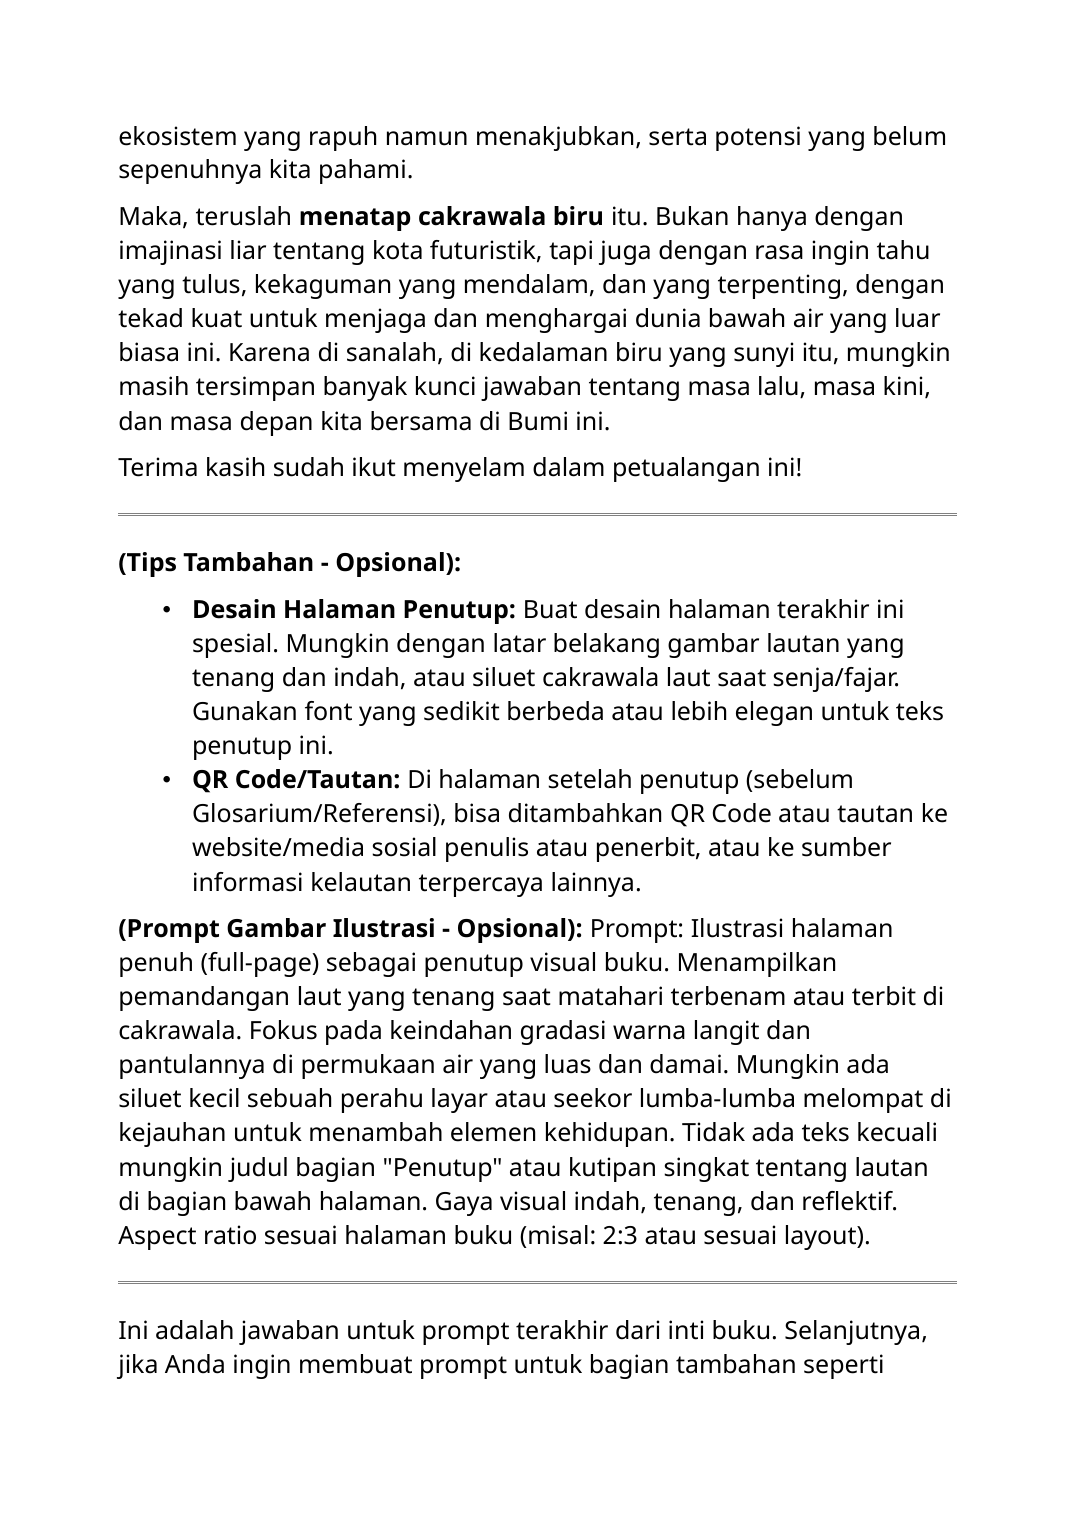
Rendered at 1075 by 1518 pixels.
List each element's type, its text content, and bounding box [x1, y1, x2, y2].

text (Prompt Gambar Ilustrasi - Opsional): Prompt: Ilustrasi halaman penuh (full-page) sebagai penutup visual buku. Menampilkan pemandangan laut yang tenang saat matahari terbenam atau terbit di cakrawala. Fokus pada keindahan gradasi warna langit dan pantulannya di permukaan air yang luas dan damai. Mungkin ada siluet kecil sebuah perahu layar atau seekor lumba-lumba melompat di kejauhan untuk menambah elemen kehidupan. Tidak ada teks kecuali mungkin judul bagian "Penutup" atau kutipan singkat tentang lautan di bagian bawah halaman. Gaya visual indah, tenang, dan reflektif. Aspect ratio sesuai halaman buku (misal: 2:3 atau sesuai layout). [118, 911, 957, 1251]
text Terima kasih sudah ikut menyelam dalam petualangan ini! [118, 450, 957, 484]
text ekosistem yang rapuh namun menakjubkan, serta potensi yang belum sepenuhnya kita pahami. [118, 118, 957, 186]
text Maka, teruslah menatap cakrawala biru itu. Bukan hanya dengan imajinasi liar tentang kota futuristik, tapi juga dengan rasa ingin tahu yang tulus, kekaguman yang mendalam, dan yang terpenting, dengan tekad kuat untuk menjaga dan menghargai dunia bawah air yang luar biasa ini. Karena di sanalah, di kedalaman biru yang sunyi itu, mungkin masih tersimpan banyak kunci jawaban tentang masa lalu, masa kini, dan masa depan kita bersama di Bumi ini. [118, 199, 957, 437]
text (Tips Tambahan - Opsional): [118, 545, 957, 579]
text Ini adalah jawaban untuk prompt terakhir dari inti buku. Selanjutnya, jika Anda ingin membuat prompt untuk bagian tambahan seperti [118, 1313, 957, 1381]
list Desain Halaman Penutup: Buat desain halaman terakhir ini spesial. Mungkin dengan latar belakang gambar lautan yang tenang dan indah, atau siluet cakrawala laut saat senja/fajar. Gunakan font yang sedikit berbeda atau lebih elegan untuk teks penutup ini. [162, 592, 957, 762]
list QR Code/Tautan: Di halaman setelah penutup (sebelum Glosarium/Referensi), bisa ditambahkan QR Code atau tautan ke website/media sosial penulis atau penerbit, atau ke sumber informasi kelautan terpercaya lainnya. [162, 762, 957, 898]
